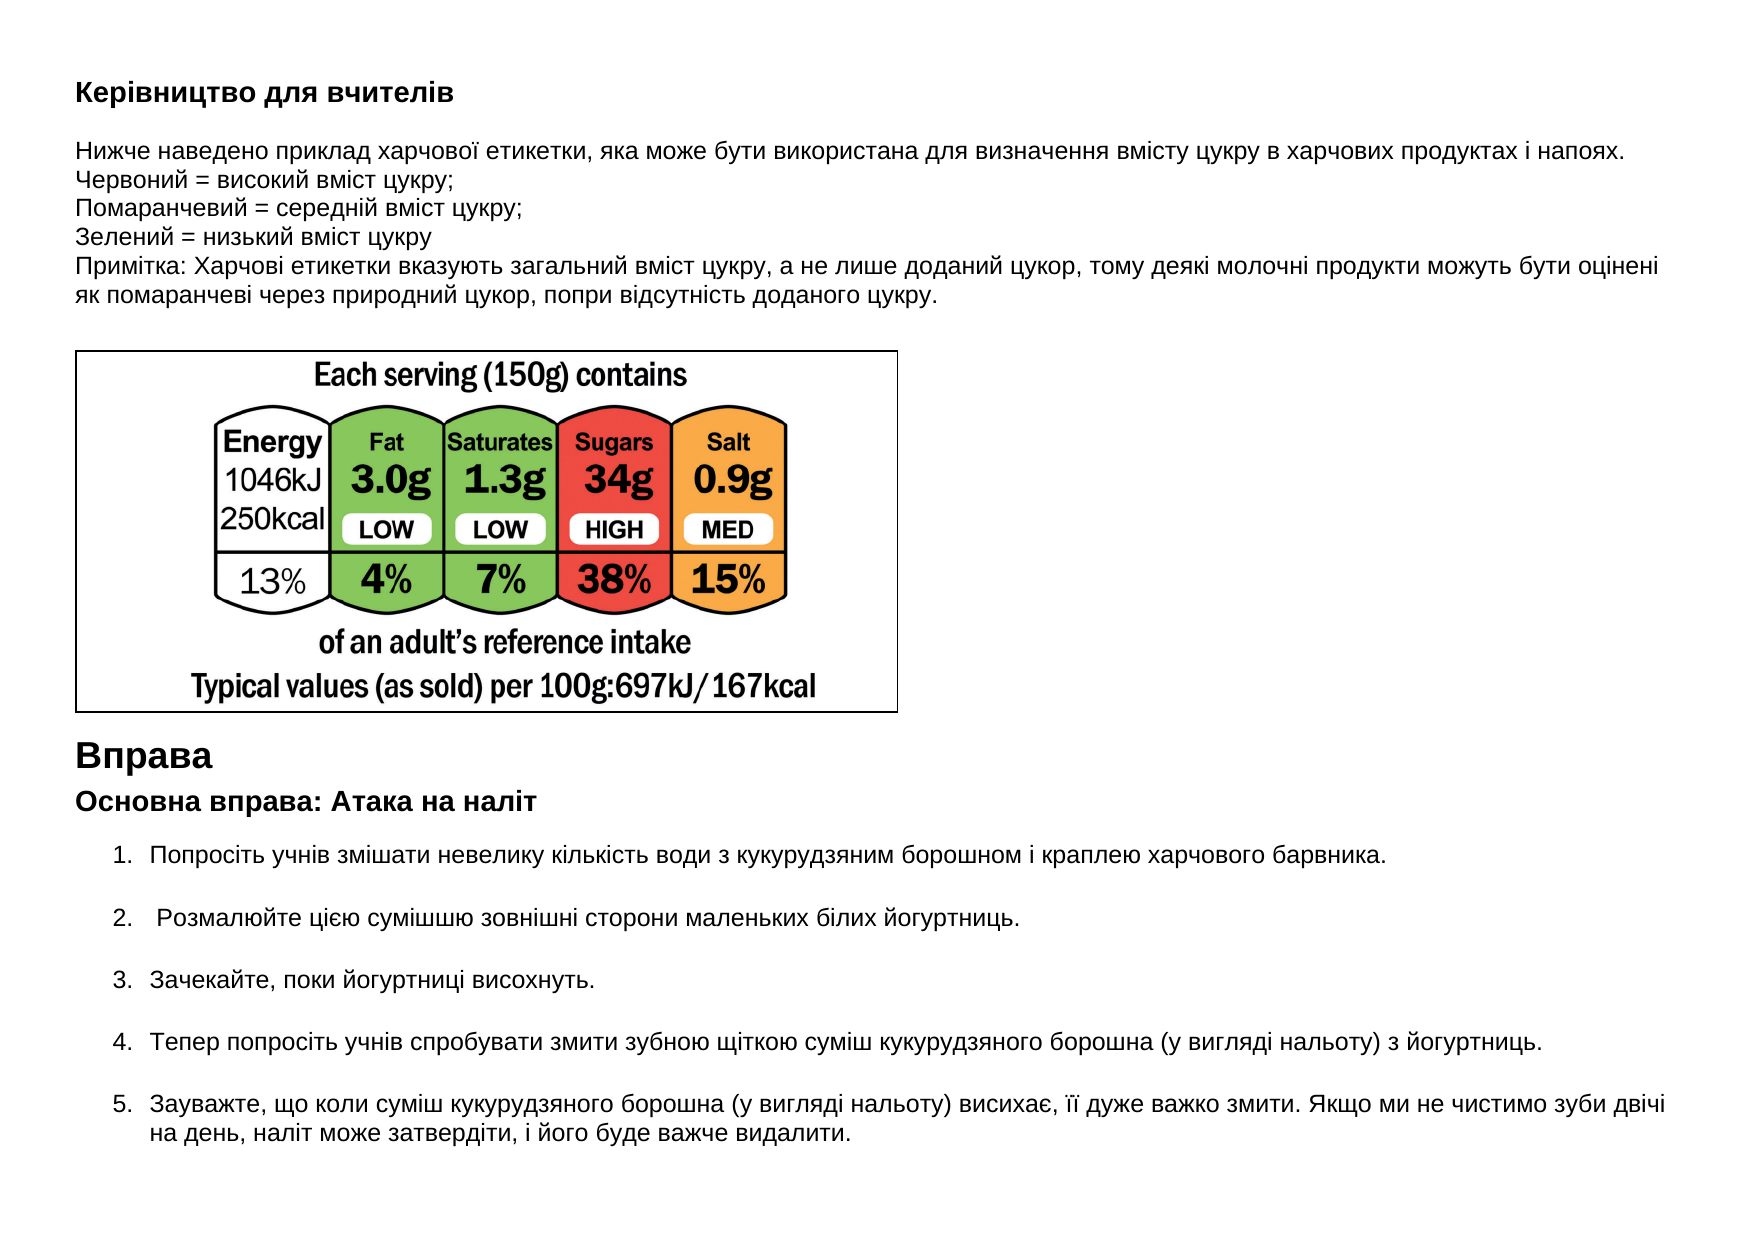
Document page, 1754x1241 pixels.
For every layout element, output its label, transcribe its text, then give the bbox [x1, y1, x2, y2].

text Нижче наведено приклад харчової етикетки, яка може бути використана для визначення вмісту цукру в харчових продуктах і напоях. Червоний = високий вміст цукру; Помаранчевий = середній вміст цукру; Зелений = низький вміст цукру Примітка: Харчові етикетки вказують загальний вміст цукру, а не лише доданий цукор, тому деякі молочні продукти можуть бути оцінені як помаранчеві через природний цукор, попри відсутність доданого цукру. [75, 136, 1679, 308]
list Тепер попросіть учнів спробувати змити зубною щіткою суміш кукурудзяного борошна (у вигляді нальоту) з йогуртниць. [112, 1027, 1679, 1056]
subtitle Керівництво для вчителів [75, 75, 1679, 108]
subtitle Вправа [75, 734, 1679, 777]
list Зачекайте, поки йогуртниці висохнуть. [112, 965, 1679, 993]
list Попросіть учнів змішати невелику кількість води з кукурудзяним борошном і краплею харчового барвника. [112, 841, 1679, 869]
list Розмалюйте цією сумішшю зовнішні сторони маленьких білих йогуртниць. [112, 903, 1679, 931]
list Зауважте, що коли суміш кукурудзяного борошна (у вигляді нальоту) висихає, її дуже важко змити. Якщо ми не чистимо зуби двічі на день, наліт може затвердіти, і його буде важче видалити. [112, 1089, 1679, 1146]
subtitle Основна вправа: Атака на наліт [75, 784, 1679, 817]
